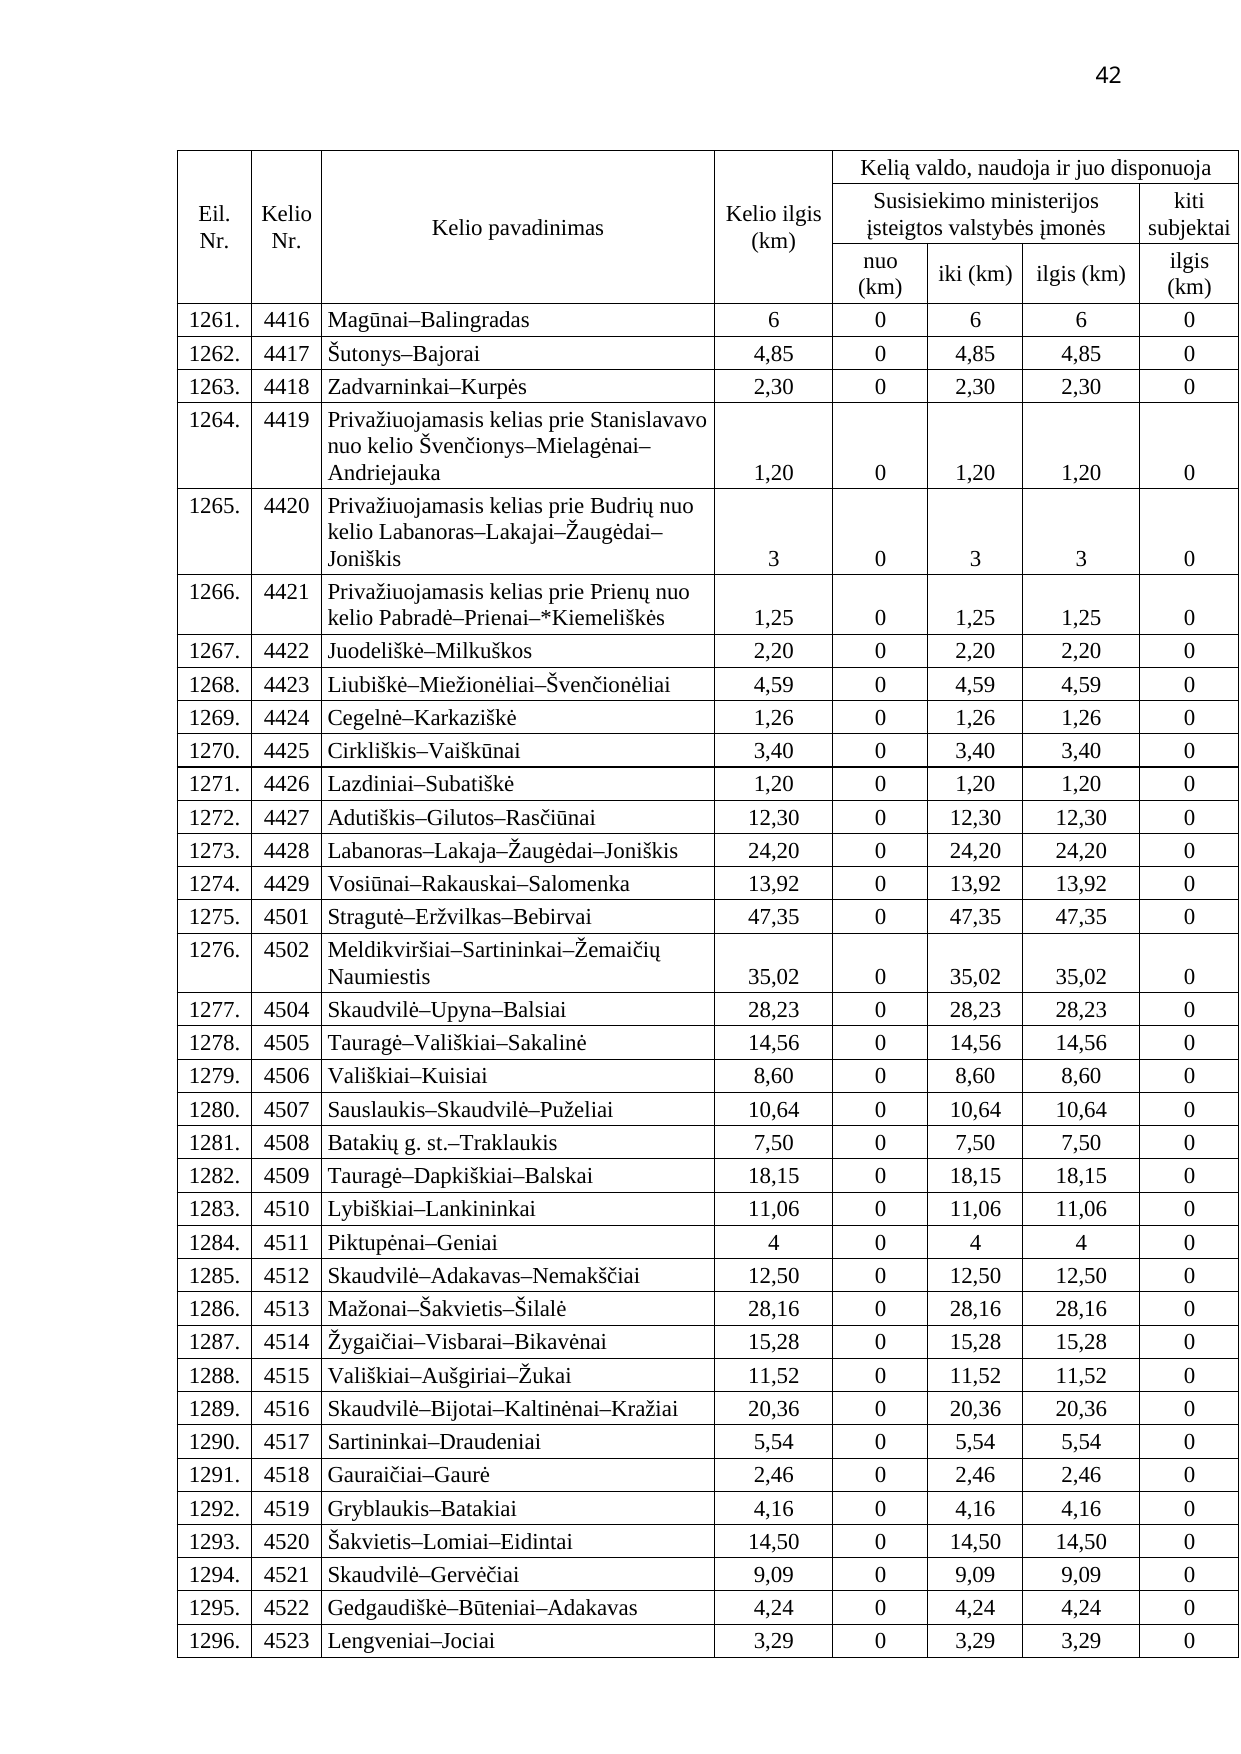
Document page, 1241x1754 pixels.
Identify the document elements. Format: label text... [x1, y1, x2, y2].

table_cell 0 [833, 403, 927, 488]
table_cell 4 [715, 1226, 832, 1258]
table_cell 1295. [178, 1591, 251, 1623]
table_cell 1,20 [1023, 403, 1139, 488]
table_cell 1296. [178, 1625, 251, 1657]
table_cell 3 [1023, 489, 1139, 574]
table_cell 0 [1140, 403, 1238, 488]
table_cell Cegelnė–Karkaziškė [322, 701, 714, 733]
table_cell 0 [1140, 1093, 1238, 1125]
table_cell 6 [928, 304, 1022, 336]
table_cell Tauragė–Dapkiškiai–Balskai [322, 1159, 714, 1192]
table_cell 1267. [178, 635, 251, 667]
table_cell 0 [833, 1459, 927, 1491]
table_cell 11,06 [715, 1193, 832, 1225]
table_cell 1280. [178, 1093, 251, 1125]
table_cell Skaudvilė–Adakavas–Nemakščiai [322, 1259, 714, 1291]
table_cell 4516 [252, 1392, 321, 1424]
table_cell 1281. [178, 1126, 251, 1158]
table_cell Lazdiniai–Subatiškė [322, 768, 714, 800]
table_cell 28,16 [928, 1292, 1022, 1324]
table_cell 0 [833, 1093, 927, 1125]
table_cell 8,60 [715, 1060, 832, 1092]
table_cell 4 [1023, 1226, 1139, 1258]
table_cell 20,36 [1023, 1392, 1139, 1424]
table_cell 1287. [178, 1326, 251, 1358]
table_cell 4421 [252, 575, 321, 633]
table_cell 4416 [252, 304, 321, 336]
table_cell 5,54 [715, 1425, 832, 1457]
table_cell 4,59 [715, 668, 832, 700]
table_cell Zadvarninkai–Kurpės [322, 370, 714, 402]
table_cell 14,56 [715, 1026, 832, 1059]
table_cell 1273. [178, 834, 251, 866]
table_cell 1285. [178, 1259, 251, 1291]
table_cell 4509 [252, 1159, 321, 1192]
table_cell 4501 [252, 900, 321, 933]
table_header Kelio pavadinimas [322, 151, 714, 302]
table_cell Lengveniai–Jociai [322, 1625, 714, 1657]
table_cell 1293. [178, 1525, 251, 1557]
table_cell 0 [1140, 1292, 1238, 1324]
table_cell 13,92 [715, 867, 832, 899]
table_header Eil. Nr. [178, 151, 251, 302]
table_cell 2,30 [1023, 370, 1139, 402]
table_cell Skaudvilė–Upyna–Balsiai [322, 993, 714, 1025]
table_cell 1291. [178, 1459, 251, 1491]
table_cell 1262. [178, 337, 251, 369]
table_cell 1282. [178, 1159, 251, 1192]
table_cell 0 [1140, 1591, 1238, 1623]
table_cell Liubiškė–Miežionėliai–Švenčionėliai [322, 668, 714, 700]
table_cell Cirkliškis–Vaiškūnai [322, 734, 714, 766]
table_cell 1284. [178, 1226, 251, 1258]
table_cell 4508 [252, 1126, 321, 1158]
table_cell 0 [833, 801, 927, 833]
table_cell 11,52 [928, 1359, 1022, 1391]
table_cell 4506 [252, 1060, 321, 1092]
table_cell 0 [833, 1326, 927, 1358]
table_cell 0 [833, 337, 927, 369]
table_cell 0 [1140, 1392, 1238, 1424]
table_cell 0 [1140, 304, 1238, 336]
table_cell 4423 [252, 668, 321, 700]
table_cell 0 [833, 668, 927, 700]
table_cell 24,20 [715, 834, 832, 866]
table_cell 18,15 [1023, 1159, 1139, 1192]
table_cell Lybiškiai–Lankininkai [322, 1193, 714, 1225]
table_cell 1266. [178, 575, 251, 633]
table_cell 9,09 [928, 1558, 1022, 1590]
table_cell 4517 [252, 1425, 321, 1457]
table_cell 1,25 [1023, 575, 1139, 633]
table_cell Privažiuojamasis kelias prie Stanislavavo nuo kelio Švenčionys–Mielagėnai–Andriejauka [322, 403, 714, 488]
table_cell 4,59 [928, 668, 1022, 700]
table_cell 4523 [252, 1625, 321, 1657]
table_cell 4502 [252, 934, 321, 992]
table_cell 5,54 [1023, 1425, 1139, 1457]
table_cell 1279. [178, 1060, 251, 1092]
table_cell 12,30 [928, 801, 1022, 833]
table_cell 3,40 [928, 734, 1022, 766]
table_cell 1290. [178, 1425, 251, 1457]
table_cell iki (km) [928, 244, 1022, 302]
table_cell 10,64 [1023, 1093, 1139, 1125]
table_cell 4507 [252, 1093, 321, 1125]
table_cell Privažiuojamasis kelias prie Budrių nuo kelio Labanoras–Lakajai–Žaugėdai–Joniškis [322, 489, 714, 574]
table_cell 4,85 [1023, 337, 1139, 369]
table_cell 2,20 [1023, 635, 1139, 667]
table_cell 3 [715, 489, 832, 574]
table_cell 4426 [252, 768, 321, 800]
table_cell Sartininkai–Draudeniai [322, 1425, 714, 1457]
table_cell 3,29 [928, 1625, 1022, 1657]
table_cell 3,29 [715, 1625, 832, 1657]
table_cell 0 [1140, 1193, 1238, 1225]
table_cell 12,50 [1023, 1259, 1139, 1291]
table_cell 3,29 [1023, 1625, 1139, 1657]
table_cell 15,28 [1023, 1326, 1139, 1358]
table_cell 0 [833, 575, 927, 633]
table_cell 18,15 [928, 1159, 1022, 1192]
table_cell 1,20 [715, 768, 832, 800]
table_cell 0 [833, 1060, 927, 1092]
table_cell 1275. [178, 900, 251, 933]
table_cell 4427 [252, 801, 321, 833]
table_cell 4422 [252, 635, 321, 667]
table_cell 0 [1140, 668, 1238, 700]
table_cell 4428 [252, 834, 321, 866]
table_cell 0 [1140, 489, 1238, 574]
table_cell 4505 [252, 1026, 321, 1059]
table_cell 4429 [252, 867, 321, 899]
table_cell Privažiuojamasis kelias prie Prienų nuo kelio Pabradė–Prienai–*Kiemeliškės [322, 575, 714, 633]
table_cell 14,56 [1023, 1026, 1139, 1059]
table_cell Stragutė–Eržvilkas–Bebirvai [322, 900, 714, 933]
table_cell 35,02 [715, 934, 832, 992]
table_cell 0 [833, 1492, 927, 1524]
table_cell 28,16 [1023, 1292, 1139, 1324]
table_cell 24,20 [928, 834, 1022, 866]
table_cell 35,02 [928, 934, 1022, 992]
table_cell 0 [833, 834, 927, 866]
table_cell 4,16 [1023, 1492, 1139, 1524]
table_cell 4511 [252, 1226, 321, 1258]
table_cell 4,85 [928, 337, 1022, 369]
table_cell 0 [1140, 801, 1238, 833]
table_cell 4510 [252, 1193, 321, 1225]
table_cell 1277. [178, 993, 251, 1025]
table_cell 4515 [252, 1359, 321, 1391]
table_cell 1265. [178, 489, 251, 574]
table_cell 12,30 [715, 801, 832, 833]
table_cell 47,35 [1023, 900, 1139, 933]
table_cell 4,85 [715, 337, 832, 369]
table_cell 1,26 [1023, 701, 1139, 733]
table_cell 2,46 [715, 1459, 832, 1491]
table_cell 1,26 [715, 701, 832, 733]
table_cell 11,52 [1023, 1359, 1139, 1391]
table_cell 1264. [178, 403, 251, 488]
table_cell 0 [1140, 1425, 1238, 1457]
table_cell 2,30 [715, 370, 832, 402]
table_cell Skaudvilė–Gervėčiai [322, 1558, 714, 1590]
table_cell 2,20 [928, 635, 1022, 667]
table_cell 1,20 [928, 403, 1022, 488]
table_cell 35,02 [1023, 934, 1139, 992]
table_cell 3 [928, 489, 1022, 574]
table_cell 0 [1140, 1060, 1238, 1092]
table_cell 0 [1140, 900, 1238, 933]
table_cell ilgis (km) [1023, 244, 1139, 302]
table_cell 0 [833, 1425, 927, 1457]
table_cell 28,23 [928, 993, 1022, 1025]
table_cell 7,50 [1023, 1126, 1139, 1158]
table_cell 15,28 [928, 1326, 1022, 1358]
table_cell 1278. [178, 1026, 251, 1059]
table_cell 12,30 [1023, 801, 1139, 833]
table_cell 4419 [252, 403, 321, 488]
table_cell 4504 [252, 993, 321, 1025]
table_cell 4,24 [928, 1591, 1022, 1623]
table_cell 4521 [252, 1558, 321, 1590]
table_cell 6 [715, 304, 832, 336]
table_cell Gedgaudiškė–Būteniai–Adakavas [322, 1591, 714, 1623]
table_cell 0 [1140, 370, 1238, 402]
table_cell 0 [833, 1392, 927, 1424]
table_cell 4519 [252, 1492, 321, 1524]
table_cell Šakvietis–Lomiai–Eidintai [322, 1525, 714, 1557]
table_cell 5,54 [928, 1425, 1022, 1457]
table_cell Sauslaukis–Skaudvilė–Puželiai [322, 1093, 714, 1125]
table_cell 0 [833, 1026, 927, 1059]
table_cell 0 [1140, 1525, 1238, 1557]
table_cell 1263. [178, 370, 251, 402]
table_cell 0 [1140, 701, 1238, 733]
table_cell 0 [1140, 1226, 1238, 1258]
table_cell 4425 [252, 734, 321, 766]
table_cell 11,06 [1023, 1193, 1139, 1225]
table_cell 2,46 [1023, 1459, 1139, 1491]
table_cell Gryblaukis–Batakiai [322, 1492, 714, 1524]
table_cell 1274. [178, 867, 251, 899]
table_cell 4513 [252, 1292, 321, 1324]
table_cell Adutiškis–Gilutos–Rasčiūnai [322, 801, 714, 833]
table_header Kelio Nr. [252, 151, 321, 302]
table_cell 0 [833, 768, 927, 800]
table_cell 12,50 [715, 1259, 832, 1291]
table_cell 18,15 [715, 1159, 832, 1192]
table_cell Žygaičiai–Visbarai–Bikavėnai [322, 1326, 714, 1358]
table_cell 14,50 [928, 1525, 1022, 1557]
table_cell 0 [833, 304, 927, 336]
table_cell 0 [833, 1159, 927, 1192]
table_cell 4,59 [1023, 668, 1139, 700]
table_cell 28,23 [715, 993, 832, 1025]
table_header Kelią valdo, naudoja ir juo disponuoja [833, 151, 1238, 183]
table_cell 0 [1140, 768, 1238, 800]
table_cell Batakių g. st.–Traklaukis [322, 1126, 714, 1158]
table_cell 2,30 [928, 370, 1022, 402]
table_cell 0 [1140, 867, 1238, 899]
table_cell Vališkiai–Kuisiai [322, 1060, 714, 1092]
table_cell 4418 [252, 370, 321, 402]
table_cell 1269. [178, 701, 251, 733]
table_cell 0 [833, 1625, 927, 1657]
table_cell 20,36 [928, 1392, 1022, 1424]
table_cell 4424 [252, 701, 321, 733]
table_cell 2,20 [715, 635, 832, 667]
table_cell ilgis (km) [1140, 244, 1238, 302]
table_cell 4520 [252, 1525, 321, 1557]
table_cell 7,50 [928, 1126, 1022, 1158]
table_cell 1286. [178, 1292, 251, 1324]
table_cell 9,09 [1023, 1558, 1139, 1590]
table_cell 4,24 [715, 1591, 832, 1623]
table_cell 11,06 [928, 1193, 1022, 1225]
table_cell 0 [833, 1292, 927, 1324]
table_cell 0 [1140, 1558, 1238, 1590]
table_cell 0 [1140, 1459, 1238, 1491]
table_cell Tauragė–Vališkiai–Sakalinė [322, 1026, 714, 1059]
table_cell 20,36 [715, 1392, 832, 1424]
table_cell 4518 [252, 1459, 321, 1491]
table_cell 0 [1140, 1359, 1238, 1391]
table_cell 3,40 [715, 734, 832, 766]
table_cell nuo (km) [833, 244, 927, 302]
table_cell 1261. [178, 304, 251, 336]
table_cell 2,46 [928, 1459, 1022, 1491]
table_cell Juodeliškė–Milkuškos [322, 635, 714, 667]
table_cell 1272. [178, 801, 251, 833]
table_cell 4420 [252, 489, 321, 574]
table_cell kiti subjektai [1140, 184, 1238, 243]
table_cell 1268. [178, 668, 251, 700]
table_cell 0 [833, 1259, 927, 1291]
table_cell 0 [1140, 993, 1238, 1025]
table_cell 0 [833, 867, 927, 899]
table_cell 1,20 [715, 403, 832, 488]
table_cell Vosiūnai–Rakauskai–Salomenka [322, 867, 714, 899]
table_cell 0 [1140, 1159, 1238, 1192]
table_cell 4,16 [928, 1492, 1022, 1524]
table_cell 1283. [178, 1193, 251, 1225]
table_cell 1270. [178, 734, 251, 766]
table_cell 28,16 [715, 1292, 832, 1324]
table_cell 1294. [178, 1558, 251, 1590]
table_cell 1271. [178, 768, 251, 800]
table_cell 0 [833, 489, 927, 574]
table_cell 4 [928, 1226, 1022, 1258]
table_cell 0 [833, 1591, 927, 1623]
table_cell Gauraičiai–Gaurė [322, 1459, 714, 1491]
table_cell 4512 [252, 1259, 321, 1291]
table_cell 10,64 [928, 1093, 1022, 1125]
table_cell Mažonai–Šakvietis–Šilalė [322, 1292, 714, 1324]
table_cell 0 [833, 1525, 927, 1557]
table_cell 0 [833, 1359, 927, 1391]
table_cell Magūnai–Balingradas [322, 304, 714, 336]
table_cell 1,25 [715, 575, 832, 633]
table_cell Piktupėnai–Geniai [322, 1226, 714, 1258]
table_cell 1289. [178, 1392, 251, 1424]
table_cell 0 [833, 370, 927, 402]
table_cell 0 [833, 1558, 927, 1590]
table_cell 47,35 [715, 900, 832, 933]
table_cell Šutonys–Bajorai [322, 337, 714, 369]
table_cell 1276. [178, 934, 251, 992]
table_cell Meldikviršiai–Sartininkai–Žemaičių Naumiestis [322, 934, 714, 992]
table_cell 0 [833, 701, 927, 733]
table_cell 1,26 [928, 701, 1022, 733]
table_cell 0 [1140, 635, 1238, 667]
table_cell 4,24 [1023, 1591, 1139, 1623]
table_cell 47,35 [928, 900, 1022, 933]
table_cell 14,56 [928, 1026, 1022, 1059]
table_cell 0 [1140, 734, 1238, 766]
table_cell 0 [1140, 575, 1238, 633]
table_cell 0 [833, 734, 927, 766]
table_cell 14,50 [1023, 1525, 1139, 1557]
table_cell 24,20 [1023, 834, 1139, 866]
table_cell 8,60 [928, 1060, 1022, 1092]
table_cell 0 [833, 1226, 927, 1258]
table_cell 13,92 [928, 867, 1022, 899]
table_cell 1292. [178, 1492, 251, 1524]
table_cell 0 [833, 1126, 927, 1158]
table_cell 4417 [252, 337, 321, 369]
table_cell 4514 [252, 1326, 321, 1358]
table_cell 0 [1140, 1126, 1238, 1158]
table_cell 15,28 [715, 1326, 832, 1358]
table_cell 0 [833, 993, 927, 1025]
table_cell Susisiekimo ministerijos įsteigtos valstybės įmonės [833, 184, 1139, 243]
table_cell 0 [833, 635, 927, 667]
table_cell 13,92 [1023, 867, 1139, 899]
table_cell 0 [1140, 1326, 1238, 1358]
table_cell 14,50 [715, 1525, 832, 1557]
table_cell 1,25 [928, 575, 1022, 633]
table_cell 0 [833, 934, 927, 992]
table_cell 1,20 [1023, 768, 1139, 800]
table_cell 12,50 [928, 1259, 1022, 1291]
table_cell 10,64 [715, 1093, 832, 1125]
table_cell 4522 [252, 1591, 321, 1623]
table_cell Vališkiai–Aušgiriai–Žukai [322, 1359, 714, 1391]
table_cell Skaudvilė–Bijotai–Kaltinėnai–Kražiai [322, 1392, 714, 1424]
table_header Kelio ilgis (km) [715, 151, 832, 302]
table_cell 3,40 [1023, 734, 1139, 766]
table_cell 6 [1023, 304, 1139, 336]
table_cell 0 [833, 1193, 927, 1225]
table_cell 1288. [178, 1359, 251, 1391]
table_cell Labanoras–Lakaja–Žaugėdai–Joniškis [322, 834, 714, 866]
table_cell 0 [1140, 1026, 1238, 1059]
table_cell 0 [1140, 934, 1238, 992]
table_cell 0 [1140, 834, 1238, 866]
table_cell 4,16 [715, 1492, 832, 1524]
table_cell 9,09 [715, 1558, 832, 1590]
table_cell 28,23 [1023, 993, 1139, 1025]
table_cell 7,50 [715, 1126, 832, 1158]
table_cell 0 [1140, 1492, 1238, 1524]
table_cell 8,60 [1023, 1060, 1139, 1092]
table_cell 1,20 [928, 768, 1022, 800]
table_cell 0 [1140, 1625, 1238, 1657]
table_cell 11,52 [715, 1359, 832, 1391]
table_cell 0 [833, 900, 927, 933]
table_cell 0 [1140, 337, 1238, 369]
table_cell 0 [1140, 1259, 1238, 1291]
